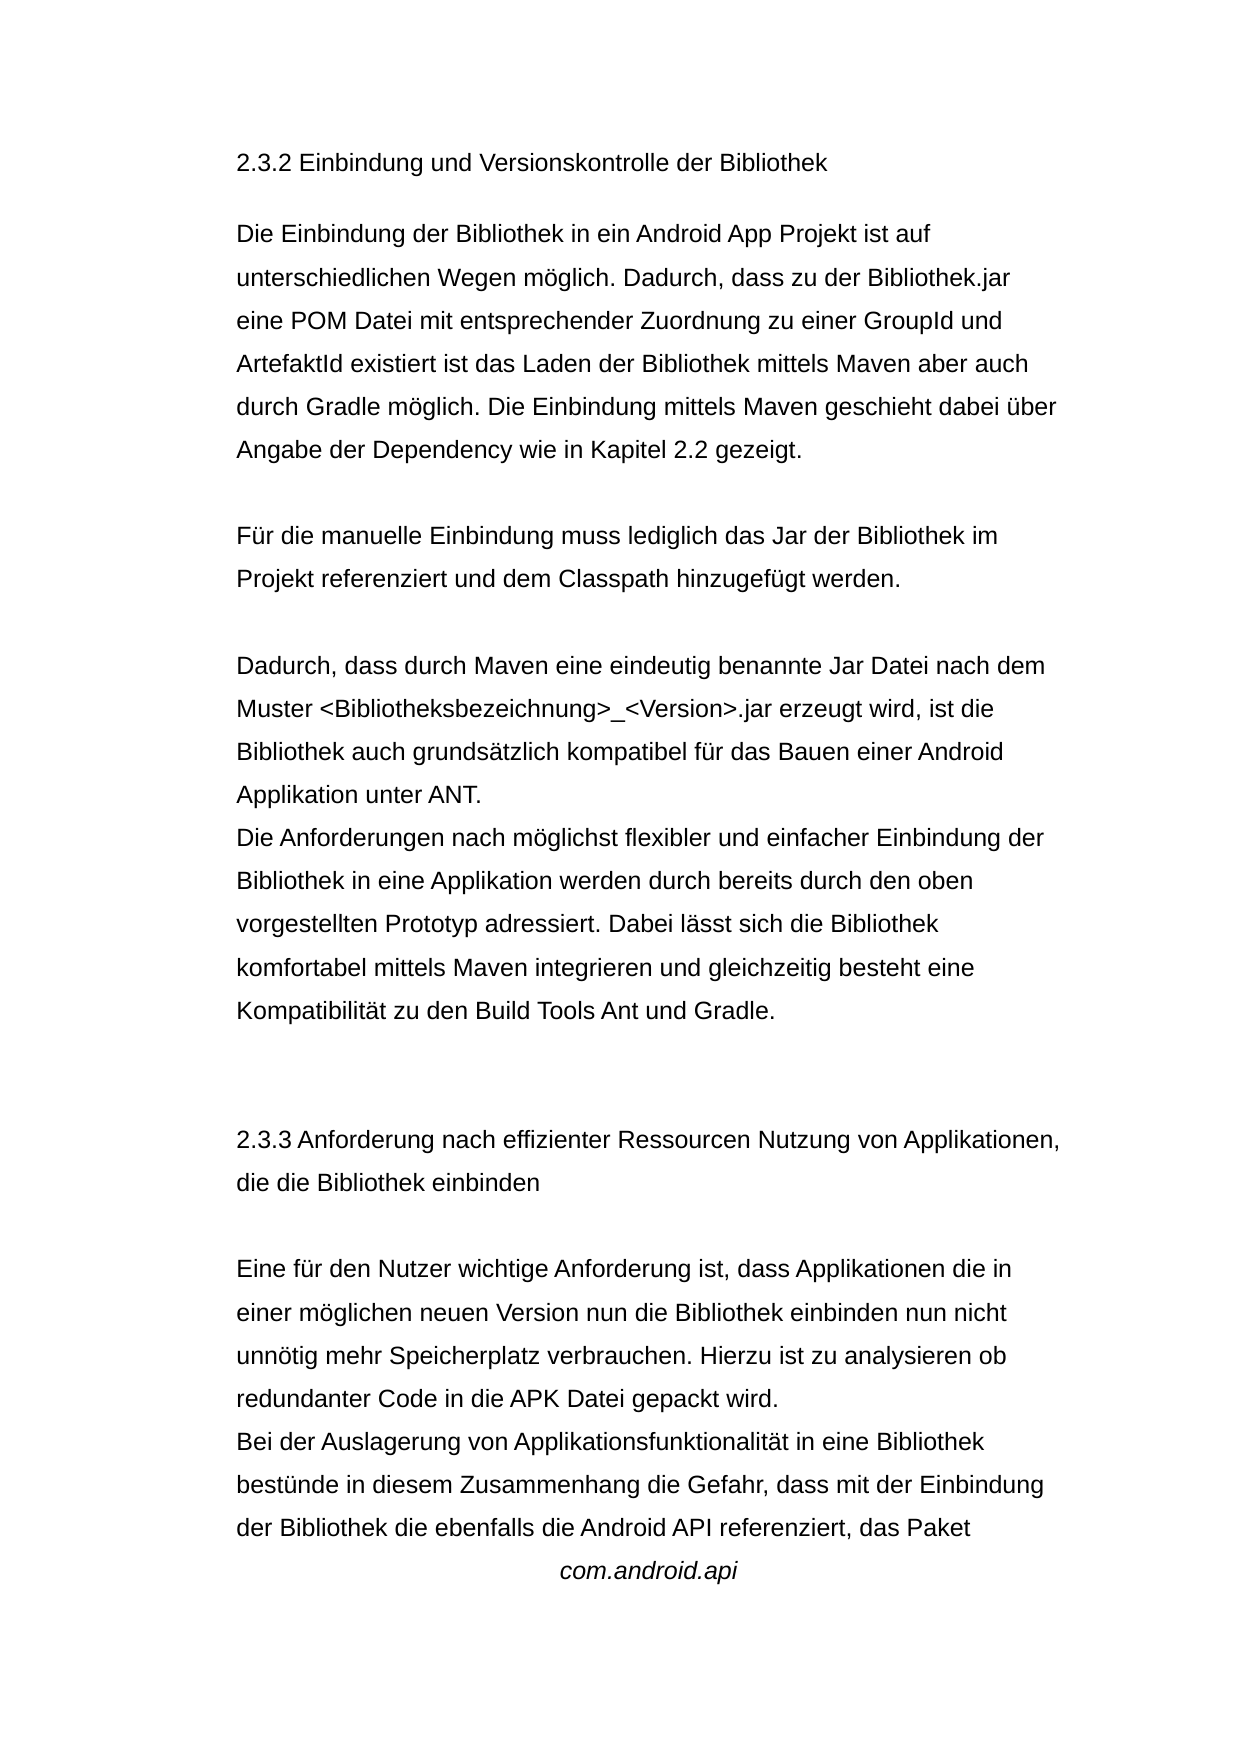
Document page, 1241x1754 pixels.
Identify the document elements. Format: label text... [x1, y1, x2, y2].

text Eine für den Nutzer wichtige Anforderung ist, dass Applikationen die in einer möglichen neuen Version nun die Bibliothek einbinden nun nicht unnötig mehr Speicherplatz verbrauchen. Hierzu ist zu analysieren ob redundanter Code in die APK Datei gepackt wird. [236, 1254, 1063, 1413]
text com.android.api [236, 1556, 1063, 1585]
text Bei der Auslagerung von Applikationsfunktionalität in eine Bibliothek bestünde in diesem Zusammenhang die Gefahr, dass mit der Einbindung der Bibliothek die ebenfalls die Android API referenziert, das Paket [236, 1427, 1063, 1542]
text 2.3.2 Einbindung und Versionskontrolle der Bibliothek [236, 148, 1063, 176]
text Für die manuelle Einbindung muss lediglich das Jar der Bibliothek im Projekt referenziert und dem Classpath hinzugefügt werden. [236, 521, 1063, 593]
text Dadurch, dass durch Maven eine eindeutig benannte Jar Datei nach dem Muster <Bibliotheksbezeichnung>_<Version>.jar erzeugt wird, ist die Bibliothek auch grundsätzlich kompatibel für das Bauen einer Android Applikation unter ANT. [236, 651, 1063, 809]
text Die Einbindung der Bibliothek in ein Android App Projekt ist auf unterschiedlichen Wegen möglich. Dadurch, dass zu der Bibliothek.jar eine POM Datei mit entsprechender Zuordnung zu einer GroupId und ArtefaktId existiert ist das Laden der Bibliothek mittels Maven aber auch durch Gradle möglich. Die Einbindung mittels Maven geschieht dabei über Angabe der Dependency wie in Kapitel 2.2 gezeigt. [236, 219, 1063, 464]
text 2.3.3 Anforderung nach effizienter Ressourcen Nutzung von Applikationen, die die Bibliothek einbinden [236, 1125, 1063, 1197]
text Die Anforderungen nach möglichst flexibler und einfacher Einbindung der Bibliothek in eine Applikation werden durch bereits durch den oben vorgestellten Prototyp adressiert. Dabei lässt sich die Bibliothek komfortabel mittels Maven integrieren und gleichzeitig besteht eine Kompatibilität zu den Build Tools Ant und Gradle. [236, 823, 1063, 1024]
